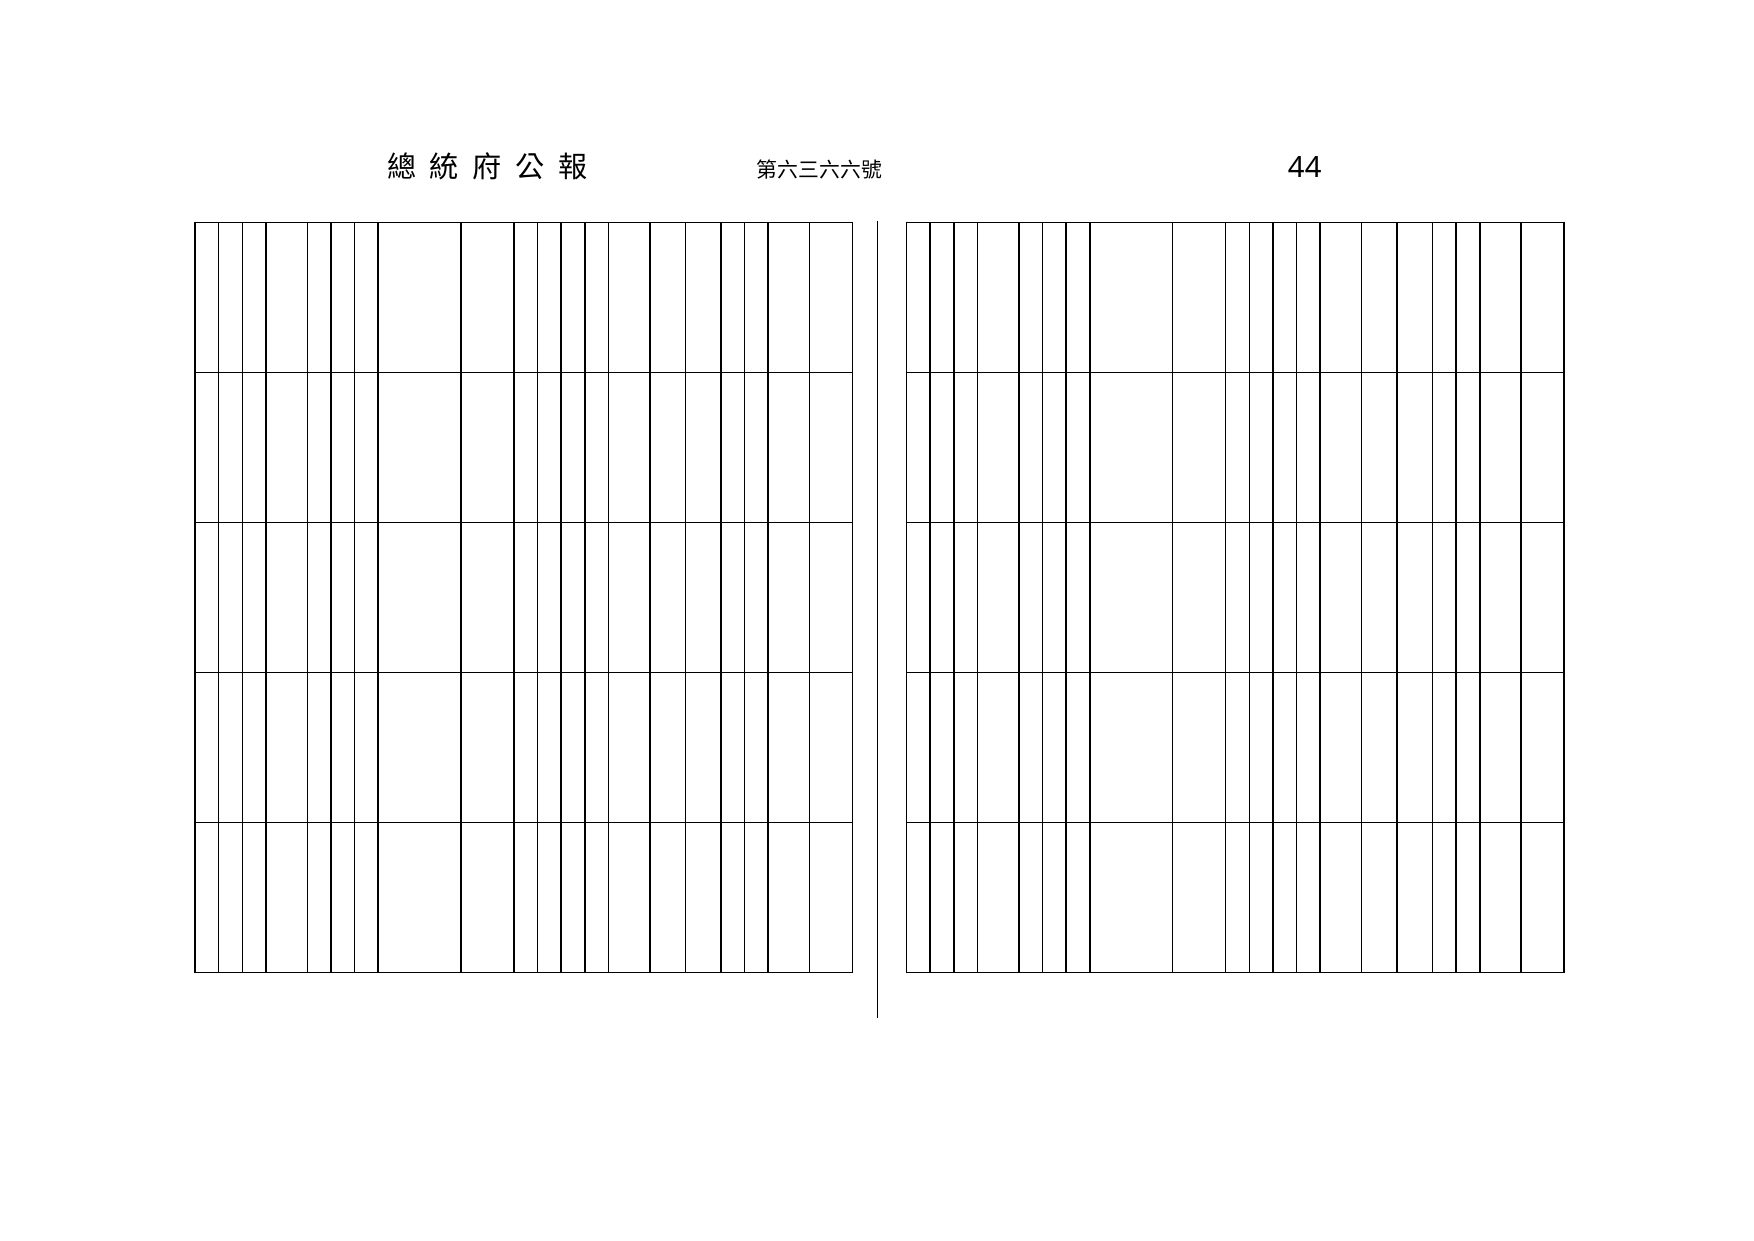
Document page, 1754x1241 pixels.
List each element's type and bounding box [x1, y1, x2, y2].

table_cell [1362, 373, 1396, 522]
table_cell [462, 523, 513, 672]
table_cell [722, 373, 744, 522]
table_cell [722, 223, 744, 372]
table_cell [1362, 523, 1396, 672]
table_cell [1173, 673, 1225, 822]
table_cell [196, 823, 218, 972]
table_cell [1481, 373, 1520, 522]
table_cell [562, 223, 584, 372]
table_cell [355, 823, 377, 972]
table_cell [308, 823, 330, 972]
table_cell [243, 223, 265, 372]
table_cell [219, 523, 242, 672]
table_cell [1043, 823, 1065, 972]
table_cell [586, 823, 608, 972]
table_cell [745, 523, 767, 672]
table_cell [267, 523, 307, 672]
table_cell [332, 523, 354, 672]
table_cell [1067, 823, 1089, 972]
table_cell [722, 673, 744, 822]
table_cell [769, 523, 809, 672]
table_cell [308, 223, 330, 372]
table_cell [907, 373, 929, 522]
table_cell [810, 373, 852, 522]
table_cell [332, 223, 354, 372]
table_cell [722, 523, 744, 672]
table_cell [722, 823, 744, 972]
table_cell [1173, 223, 1225, 372]
table_cell [609, 523, 649, 672]
table_cell [267, 223, 307, 372]
table_cell [686, 223, 720, 372]
table_cell [1522, 823, 1563, 972]
table_cell [1457, 823, 1479, 972]
table_cell [196, 223, 218, 372]
table_cell [978, 673, 1018, 822]
table_cell [686, 523, 720, 672]
table_cell [1067, 673, 1089, 822]
table_cell [1226, 673, 1249, 822]
table_cell [1297, 523, 1319, 672]
table_cell [1433, 373, 1455, 522]
table_cell [651, 673, 685, 822]
table_cell [745, 823, 767, 972]
table_cell [1020, 223, 1042, 372]
table_cell [1250, 673, 1272, 822]
table_cell [355, 223, 377, 372]
table_cell [1398, 673, 1432, 822]
table_cell [586, 373, 608, 522]
table_cell [810, 673, 852, 822]
table_cell [686, 823, 720, 972]
table_cell [745, 373, 767, 522]
table_cell [538, 373, 560, 522]
table_cell [1522, 673, 1563, 822]
table_cell [1250, 373, 1272, 522]
table_cell [1226, 823, 1249, 972]
table_cell [562, 373, 584, 522]
table_cell [931, 523, 953, 672]
table_cell [931, 823, 953, 972]
table_cell [355, 673, 377, 822]
table_cell [243, 373, 265, 522]
table_cell [745, 223, 767, 372]
table_cell [538, 823, 560, 972]
table_cell [609, 673, 649, 822]
table_cell [267, 673, 307, 822]
table_cell [1274, 673, 1296, 822]
table_cell [196, 523, 218, 672]
table_cell [379, 523, 460, 672]
table_cell [1457, 523, 1479, 672]
table_cell [308, 523, 330, 672]
table_cell [1020, 823, 1042, 972]
table_cell [1321, 523, 1361, 672]
table_cell [686, 673, 720, 822]
table_cell [538, 523, 560, 672]
table_cell [515, 823, 537, 972]
table_cell [1522, 523, 1563, 672]
table_cell [219, 373, 242, 522]
table_cell [955, 823, 977, 972]
table_cell [1226, 223, 1249, 372]
table_cell [1250, 523, 1272, 672]
table_cell [1067, 373, 1089, 522]
table_cell [462, 673, 513, 822]
table_cell [515, 523, 537, 672]
table_cell [810, 523, 852, 672]
table_cell [196, 373, 218, 522]
table_cell [1274, 523, 1296, 672]
table_cell [651, 823, 685, 972]
table_cell [1250, 823, 1272, 972]
table_cell [810, 223, 852, 372]
table_cell [978, 223, 1018, 372]
table_cell [1067, 523, 1089, 672]
table_cell [955, 673, 977, 822]
table_cell [355, 373, 377, 522]
table_cell [379, 823, 460, 972]
table_cell [1020, 523, 1042, 672]
table_cell [379, 373, 460, 522]
table_cell [562, 673, 584, 822]
table_cell [267, 823, 307, 972]
table_cell [1226, 523, 1249, 672]
table_cell [1297, 373, 1319, 522]
table_cell [1398, 823, 1432, 972]
table_cell [1398, 523, 1432, 672]
table_cell [769, 223, 809, 372]
table_cell [1321, 673, 1361, 822]
table_cell [515, 373, 537, 522]
table_cell [515, 223, 537, 372]
table_cell [219, 673, 242, 822]
table_cell [1297, 223, 1319, 372]
table_cell [1091, 823, 1172, 972]
table_cell [1226, 373, 1249, 522]
table_cell [586, 673, 608, 822]
table_cell [379, 673, 460, 822]
table_cell [1362, 673, 1396, 822]
table_cell [586, 223, 608, 372]
table_cell [1274, 223, 1296, 372]
table_cell [538, 673, 560, 822]
table_cell [931, 223, 953, 372]
table_cell [538, 223, 560, 372]
table_cell [1398, 373, 1432, 522]
table_cell [907, 523, 929, 672]
table_cell [1457, 373, 1479, 522]
table_cell [1020, 373, 1042, 522]
table_cell [1173, 373, 1225, 522]
table_cell [1457, 673, 1479, 822]
table_cell [1173, 823, 1225, 972]
table_cell [810, 823, 852, 972]
table_cell [586, 523, 608, 672]
table_cell [219, 223, 242, 372]
table_cell [907, 223, 929, 372]
table_cell [1297, 823, 1319, 972]
table_cell [308, 673, 330, 822]
table_cell [651, 223, 685, 372]
table_cell [332, 673, 354, 822]
table_cell [978, 823, 1018, 972]
table_cell [355, 523, 377, 672]
table_cell [907, 673, 929, 822]
table_cell [1091, 373, 1172, 522]
table_cell [332, 373, 354, 522]
table_cell [1091, 523, 1172, 672]
table_cell [515, 673, 537, 822]
table_cell [1481, 823, 1520, 972]
table_cell [931, 673, 953, 822]
table_cell [769, 673, 809, 822]
table_cell [462, 823, 513, 972]
table_cell [1274, 373, 1296, 522]
table_cell [1091, 223, 1172, 372]
table_cell [609, 373, 649, 522]
table_cell [1457, 223, 1479, 372]
table_cell [267, 373, 307, 522]
table_cell [1481, 223, 1520, 372]
table_cell [562, 523, 584, 672]
table_cell [1433, 523, 1455, 672]
table_cell [462, 373, 513, 522]
table_cell [1433, 223, 1455, 372]
table_cell [955, 223, 977, 372]
table_cell [196, 673, 218, 822]
table_cell [1321, 373, 1361, 522]
table_cell [978, 373, 1018, 522]
table_cell [308, 373, 330, 522]
table_cell [1043, 223, 1065, 372]
table_cell [379, 223, 460, 372]
table_cell [907, 823, 929, 972]
table_cell [1362, 223, 1396, 372]
table_cell [1173, 523, 1225, 672]
table_cell [955, 373, 977, 522]
table_cell [651, 373, 685, 522]
table_cell [1043, 523, 1065, 672]
table_cell [219, 823, 242, 972]
table_cell [1362, 823, 1396, 972]
table_cell [332, 823, 354, 972]
table_cell [651, 523, 685, 672]
table_cell [745, 673, 767, 822]
table_cell [1481, 673, 1520, 822]
table_cell [609, 823, 649, 972]
table_cell [1297, 673, 1319, 822]
table_cell [1321, 223, 1361, 372]
table_cell [769, 823, 809, 972]
table_cell [686, 373, 720, 522]
table_cell [243, 673, 265, 822]
table_cell [562, 823, 584, 972]
table_cell [1433, 823, 1455, 972]
table_cell [243, 523, 265, 672]
table_cell [1522, 223, 1563, 372]
table_cell [1091, 673, 1172, 822]
table_cell [1067, 223, 1089, 372]
table_cell [978, 523, 1018, 672]
table_cell [1020, 673, 1042, 822]
table_cell [931, 373, 953, 522]
table_cell [609, 223, 649, 372]
table_cell [243, 823, 265, 972]
table_cell [1321, 823, 1361, 972]
table_cell [1043, 373, 1065, 522]
table_cell [769, 373, 809, 522]
table_cell [955, 523, 977, 672]
table_cell [462, 223, 513, 372]
table_cell [1274, 823, 1296, 972]
table_cell [1043, 673, 1065, 822]
table_cell [1398, 223, 1432, 372]
table_cell [1481, 523, 1520, 672]
table_cell [1433, 673, 1455, 822]
table_cell [1522, 373, 1563, 522]
table_cell [1250, 223, 1272, 372]
